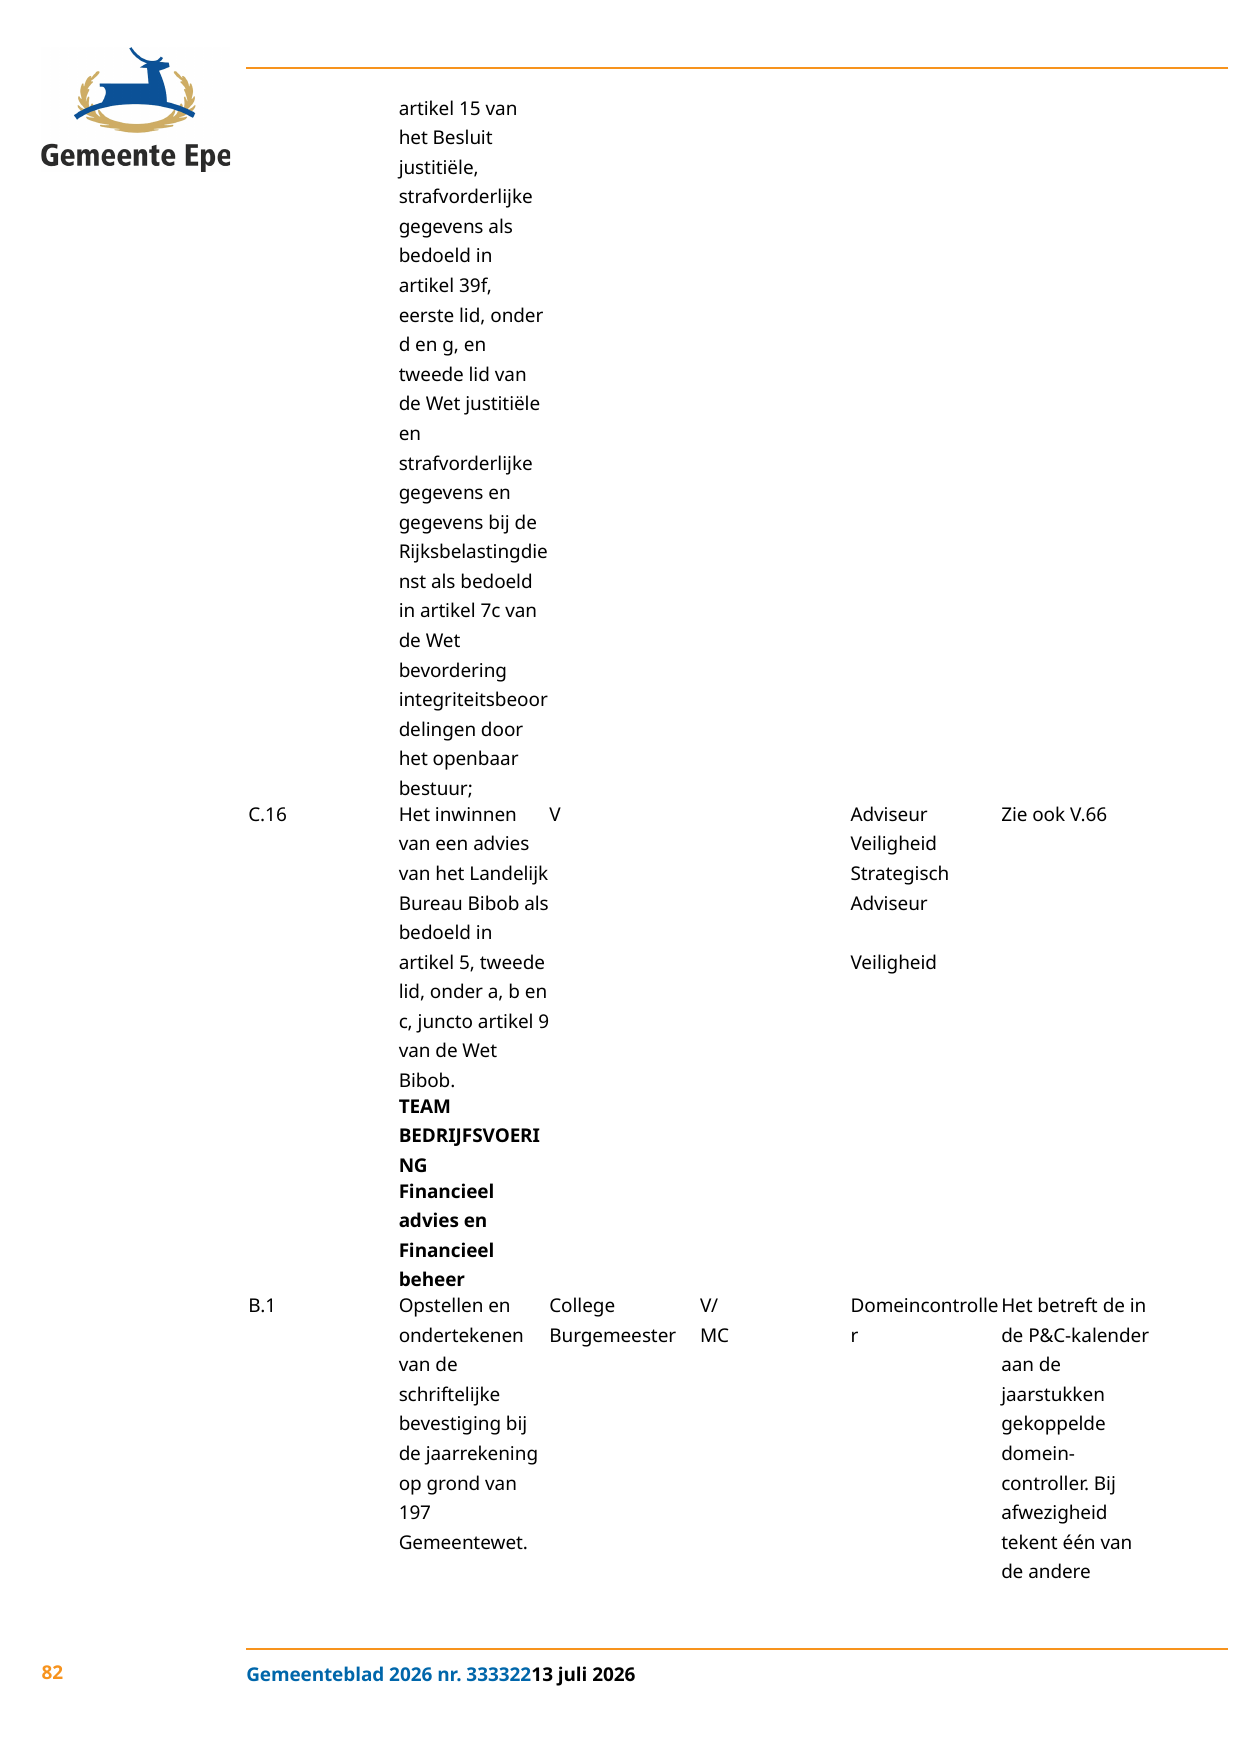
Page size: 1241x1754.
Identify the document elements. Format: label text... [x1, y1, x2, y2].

table_cell [549, 1093, 700, 1178]
table_cell [850, 95, 1001, 801]
table_cell [549, 95, 700, 801]
table_cell Adviseur Veiligheid Strategisch Adviseur Veiligheid [850, 801, 1001, 1093]
table_cell Domeincontroller [850, 1292, 1001, 1584]
table_cell [1001, 95, 1152, 801]
table_cell B.1 [248, 1292, 398, 1584]
table_cell [850, 1178, 1001, 1292]
table_cell College Burgemeester [549, 1292, 700, 1584]
table_cell [248, 1178, 398, 1292]
table_cell V [549, 801, 700, 1093]
table_cell [850, 1093, 1001, 1178]
table_cell [1001, 1178, 1152, 1292]
table_cell Zie ook V.66 [1001, 801, 1152, 1093]
table_cell Financieel advies en Financieel beheer [399, 1178, 549, 1292]
picture [41, 47, 231, 172]
table_cell [248, 1093, 398, 1178]
table_cell [248, 95, 398, 801]
table_cell TEAM BEDRIJFSVOERING [399, 1093, 549, 1178]
table_cell [700, 801, 850, 1093]
table_cell Het betreft de in de P&C-kalender aan de jaarstukken gekoppelde domein-controller. Bij afwezigheid tekent één van de andere [1001, 1292, 1152, 1584]
table_cell V/ MC [700, 1292, 850, 1584]
table_cell C.16 [248, 801, 398, 1093]
table_cell [700, 1178, 850, 1292]
table_cell [700, 1093, 850, 1178]
table_cell [700, 95, 850, 801]
table_cell artikel 15 van het Besluit justitiële, strafvorderlijke gegevens als bedoeld in artikel 39f, eerste lid, onder d en g, en tweede lid van de Wet justitiële en strafvorderlijke gegevens en gegevens bij de Rijksbelastingdienst als bedoeld in artikel 7c van de Wet bevordering integriteitsbeoordelingen door het openbaar bestuur; [399, 95, 549, 801]
table_cell [1001, 1093, 1152, 1178]
table_cell Het inwinnen van een advies van het Landelijk Bureau Bibob als bedoeld in artikel 5, tweede lid, onder a, b en c, juncto artikel 9 van de Wet Bibob. [399, 801, 549, 1093]
table_cell Opstellen en ondertekenen van de schriftelijke bevestiging bij de jaarrekening op grond van 197 Gemeentewet. [399, 1292, 549, 1584]
table_cell [549, 1178, 700, 1292]
